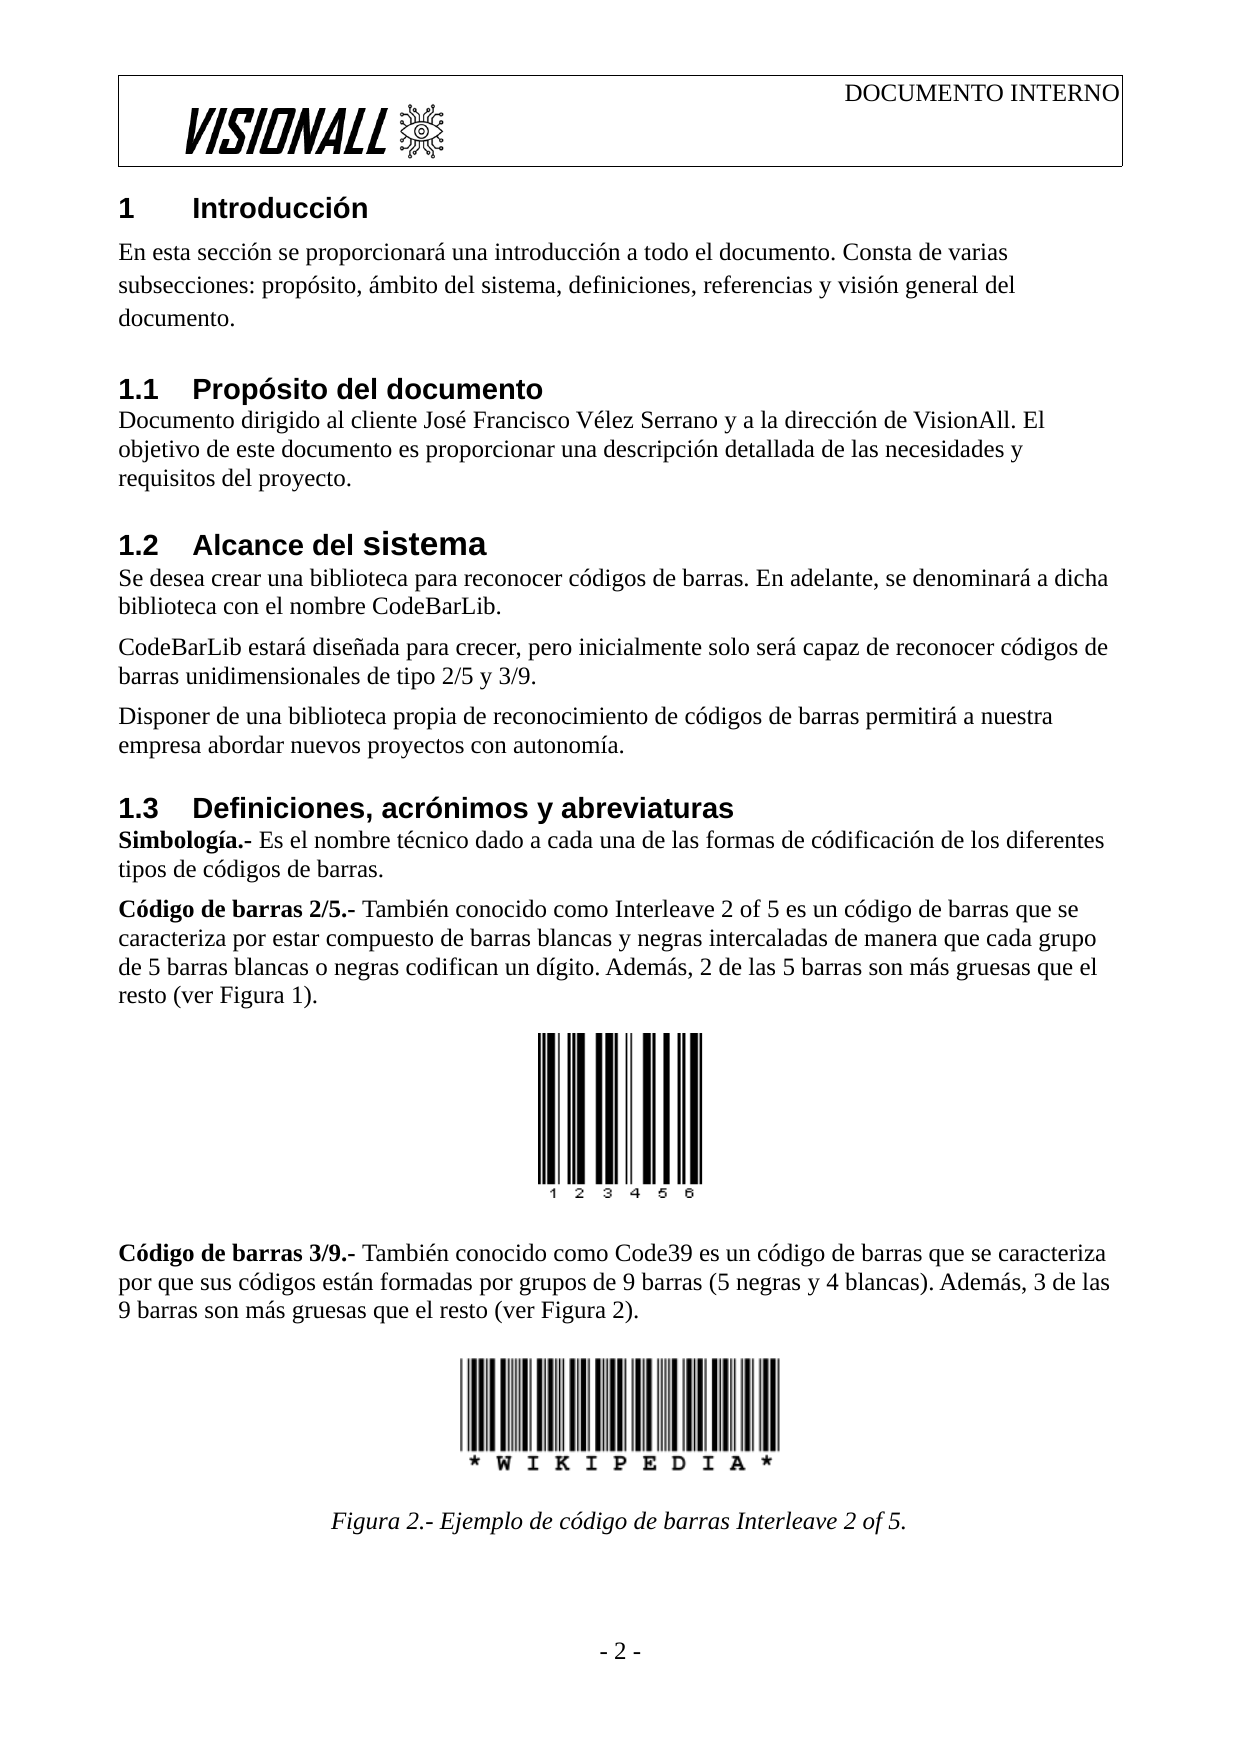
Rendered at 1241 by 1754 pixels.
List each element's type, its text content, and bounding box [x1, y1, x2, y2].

text Documento dirigido al cliente José Francisco Vélez Serrano y a la dirección de VisionAll. El objetivo de este documento es proporcionar una descripción detallada de las necesidades y requisitos del proyecto. [118, 405, 1122, 492]
text En esta sección se proporcionará una introducción a todo el documento. Consta de varias subsecciones: propósito, ámbito del sistema, definiciones, referencias y visión general del documento. [118, 237, 1122, 332]
subtitle Definiciones, acrónimos y abreviaturas [118, 791, 1122, 825]
subtitle Alcance del sistema [118, 524, 1122, 563]
text Código de barras 3/9.- También conocido como Code39 es un código de barras que se caracteriza por que sus códigos están formadas por grupos de 9 barras (5 negras y 4 blancas). Además, 3 de las 9 barras son más gruesas que el resto (ver Figura 2). [118, 1238, 1122, 1324]
subtitle Propósito del documento [118, 372, 1122, 405]
text Código de barras 2/5.- También conocido como Interleave 2 of 5 es un código de barras que se caracteriza por estar compuesto de barras blancas y negras intercaladas de manera que cada grupo de 5 barras blancas o negras codifican un dígito. Además, 2 de las 5 barras son más gruesas que el resto (ver Figura 1). [118, 894, 1122, 1009]
text Figura 2.- Ejemplo de código de barras Interleave 2 of 5. [326, 1506, 914, 1534]
text Simbología.- Es el nombre técnico dado a cada una de las formas de códificación de los diferentes tipos de códigos de barras. [118, 825, 1122, 882]
text CodeBarLib estará diseñada para crecer, pero inicialmente solo será capaz de reconocer códigos de barras unidimensionales de tipo 2/5 y 3/9. [118, 632, 1122, 689]
text Se desea crear una biblioteca para reconocer códigos de barras. En adelante, se denominará a dicha biblioteca con el nombre CodeBarLib. [118, 563, 1122, 620]
subtitle Introducción [118, 191, 1122, 225]
text Disponer de una biblioteca propia de reconocimiento de códigos de barras permitirá a nuestra empresa abordar nuevos proyectos con autonomía. [118, 701, 1122, 759]
